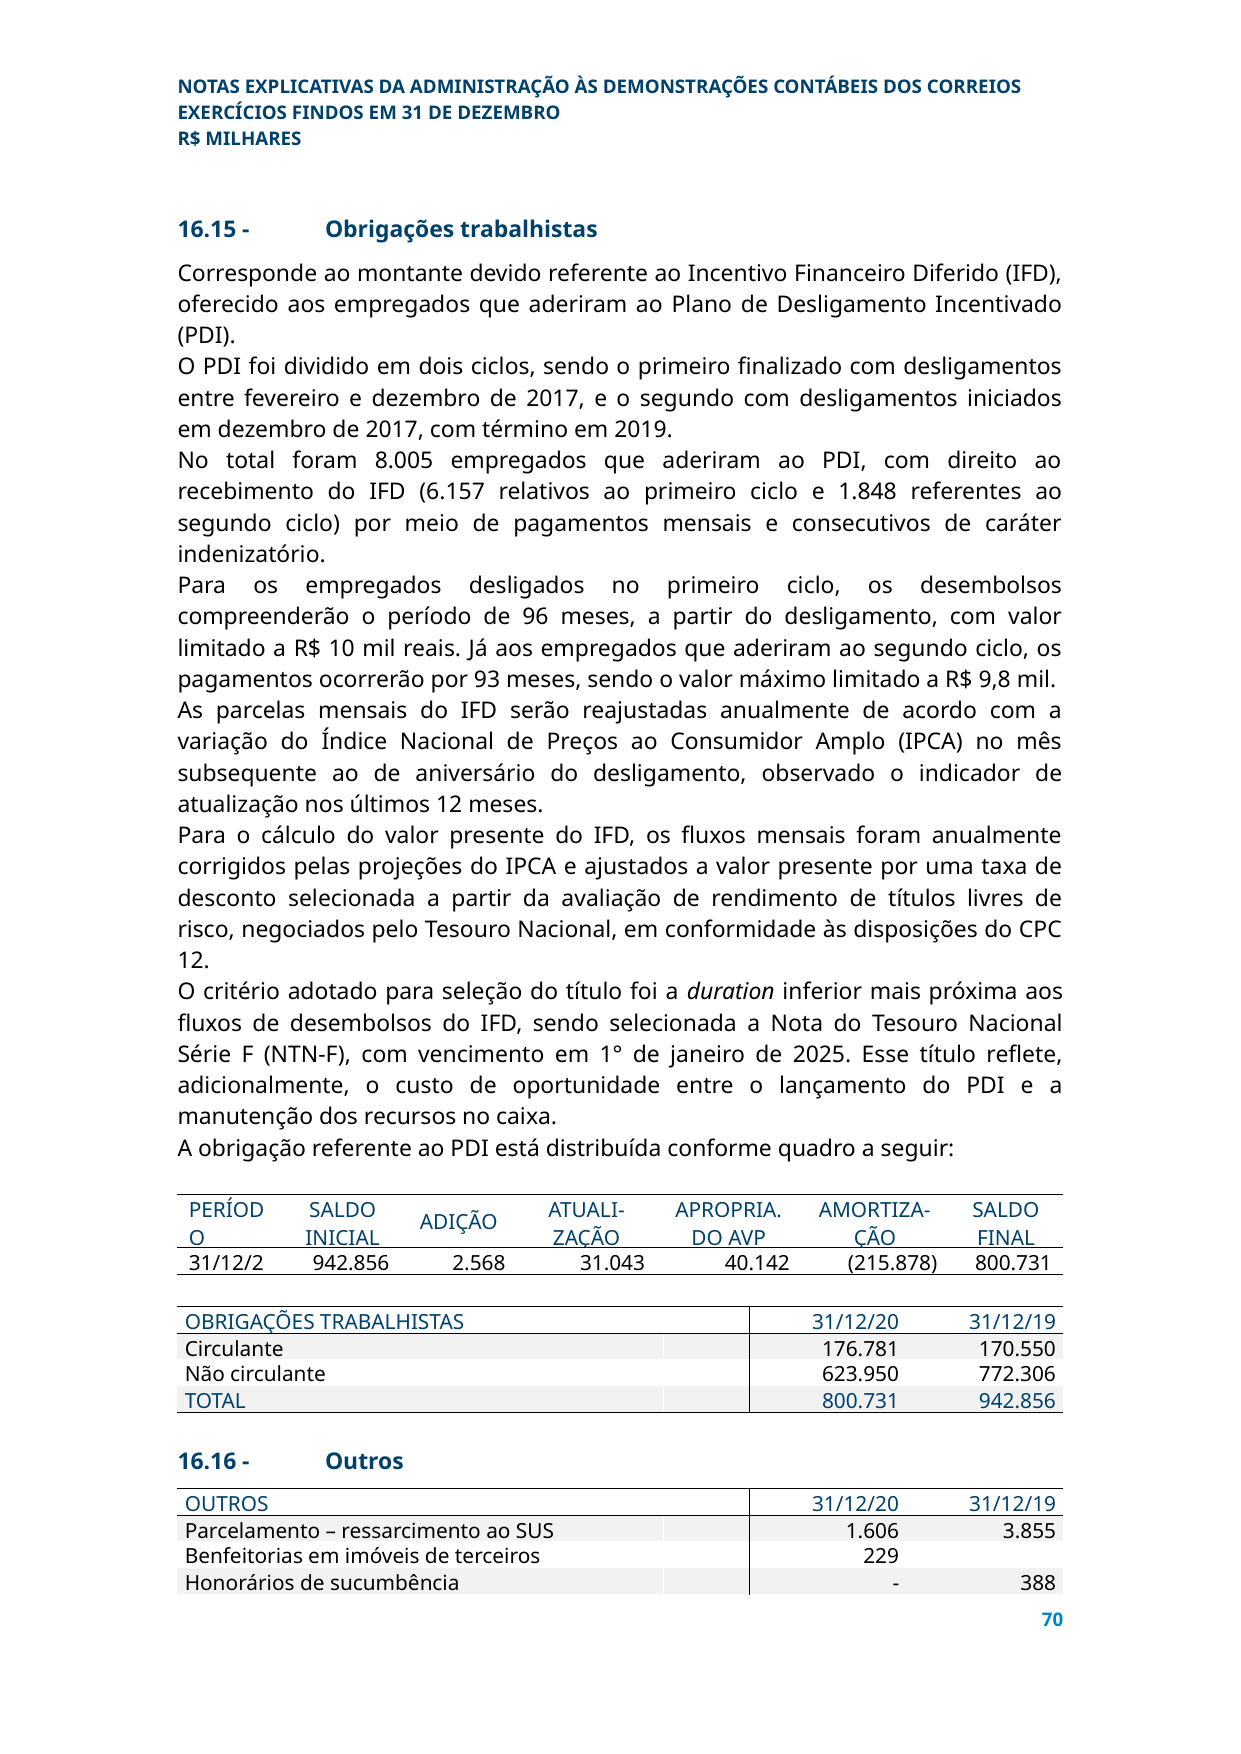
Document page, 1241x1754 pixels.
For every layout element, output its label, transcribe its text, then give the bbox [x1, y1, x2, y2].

table_cell [664, 1541, 749, 1568]
table_cell - [750, 1568, 906, 1594]
table_cell 176.781 [750, 1334, 906, 1359]
table_header ADIÇÃO [400, 1195, 516, 1247]
table_cell 170.550 [906, 1334, 1063, 1359]
table_cell [664, 1334, 749, 1359]
table_cell 388 [906, 1568, 1063, 1594]
table_cell 1.606 [750, 1516, 906, 1541]
table_cell 800.731 [750, 1386, 906, 1412]
table_header 31/12/19 [906, 1307, 1063, 1333]
table_header 31/12/19 [906, 1489, 1063, 1515]
text As parcelas mensais do IFD serão reajustadas anualmente de acordo com a variação do Índice Nacional de Preços ao Consumidor Amplo (IPCA) no mês subsequente ao de aniversário do desligamento, observado o indicador de atualização nos últimos 12 meses. [177, 694, 1063, 819]
list Obrigações trabalhistas [177, 213, 1063, 244]
text No total foram 8.005 empregados que aderiram ao PDI, com direito ao recebimento do IFD (6.157 relativos ao primeiro ciclo e 1.848 referentes ao segundo ciclo) por meio de pagamentos mensais e consecutivos de caráter indenizatório. [177, 444, 1063, 569]
table_cell Honorários de sucumbência [177, 1568, 663, 1594]
list Outros [177, 1444, 1063, 1476]
table_cell Circulante [177, 1334, 663, 1359]
table_cell (215.878) [801, 1248, 948, 1274]
table_cell 40.142 [656, 1248, 801, 1274]
text Para o cálculo do valor presente do IFD, os fluxos mensais foram anualmente corrigidos pelas projeções do IPCA e ajustados a valor presente por uma taxa de desconto selecionada a partir da avaliação de rendimento de títulos livres de risco, negociados pelo Tesouro Nacional, em conformidade às disposições do CPC 12. [177, 819, 1063, 975]
table_header 31/12/20 [750, 1489, 906, 1515]
table_cell 229 [750, 1541, 906, 1568]
table_cell 800.731 [948, 1248, 1063, 1274]
table_header AMORTIZA-ÇÃO [801, 1195, 948, 1247]
table_cell 3.855 [906, 1516, 1063, 1541]
table_cell [664, 1568, 749, 1594]
table_cell 2.568 [400, 1248, 516, 1274]
table_cell Parcelamento – ressarcimento ao SUS [177, 1516, 663, 1541]
table_cell 772.306 [906, 1359, 1063, 1386]
table_header 31/12/20 [750, 1307, 906, 1333]
table_cell 623.950 [750, 1359, 906, 1386]
text O critério adotado para seleção do título foi a duration inferior mais próxima aos fluxos de desembolsos do IFD, sendo selecionada a Nota do Tesouro Nacional Série F (NTN-F), com vencimento em 1° de janeiro de 2025. Esse título reflete, adicionalmente, o custo de oportunidade entre o lançamento do PDI e a manutenção dos recursos no caixa. [177, 975, 1063, 1132]
table_cell 31.043 [516, 1248, 656, 1274]
table_header APROPRIA. DO AVP [656, 1195, 801, 1247]
table_cell Benfeitorias em imóveis de terceiros [177, 1541, 663, 1568]
text Corresponde ao montante devido referente ao Incentivo Financeiro Diferido (IFD), oferecido aos empregados que aderiram ao Plano de Desligamento Incentivado (PDI). [177, 257, 1063, 350]
text O PDI foi dividido em dois ciclos, sendo o primeiro finalizado com desligamentos entre fevereiro e dezembro de 2017, e o segundo com desligamentos iniciados em dezembro de 2017, com término em 2019. [177, 350, 1063, 444]
table_header [664, 1489, 749, 1515]
table_cell [906, 1541, 1063, 1568]
text A obrigação referente ao PDI está distribuída conforme quadro a seguir: [177, 1132, 1063, 1163]
table_cell TOTAL [177, 1386, 663, 1412]
table_cell Não circulante [177, 1359, 663, 1386]
table_cell 31/12/20 [177, 1248, 284, 1274]
table_cell [664, 1386, 749, 1412]
text Para os empregados desligados no primeiro ciclo, os desembolsos compreenderão o período de 96 meses, a partir do desligamento, com valor limitado a R$ 10 mil reais. Já aos empregados que aderiram ao segundo ciclo, os pagamentos ocorrerão por 93 meses, sendo o valor máximo limitado a R$ 9,8 mil. [177, 569, 1063, 694]
table_cell [664, 1359, 749, 1386]
table_header PERÍODO [177, 1195, 284, 1247]
table_cell [664, 1516, 749, 1541]
table_header OBRIGAÇÕES TRABALHISTAS [177, 1307, 663, 1333]
table_header OUTROS [177, 1489, 663, 1515]
table_header SALDO FINAL [948, 1195, 1063, 1247]
table_cell 942.856 [285, 1248, 400, 1274]
table_header ATUALI-ZAÇÃO [516, 1195, 656, 1247]
table_header SALDO INICIAL [285, 1195, 400, 1247]
table_header [664, 1307, 749, 1333]
table_cell 942.856 [906, 1386, 1063, 1412]
